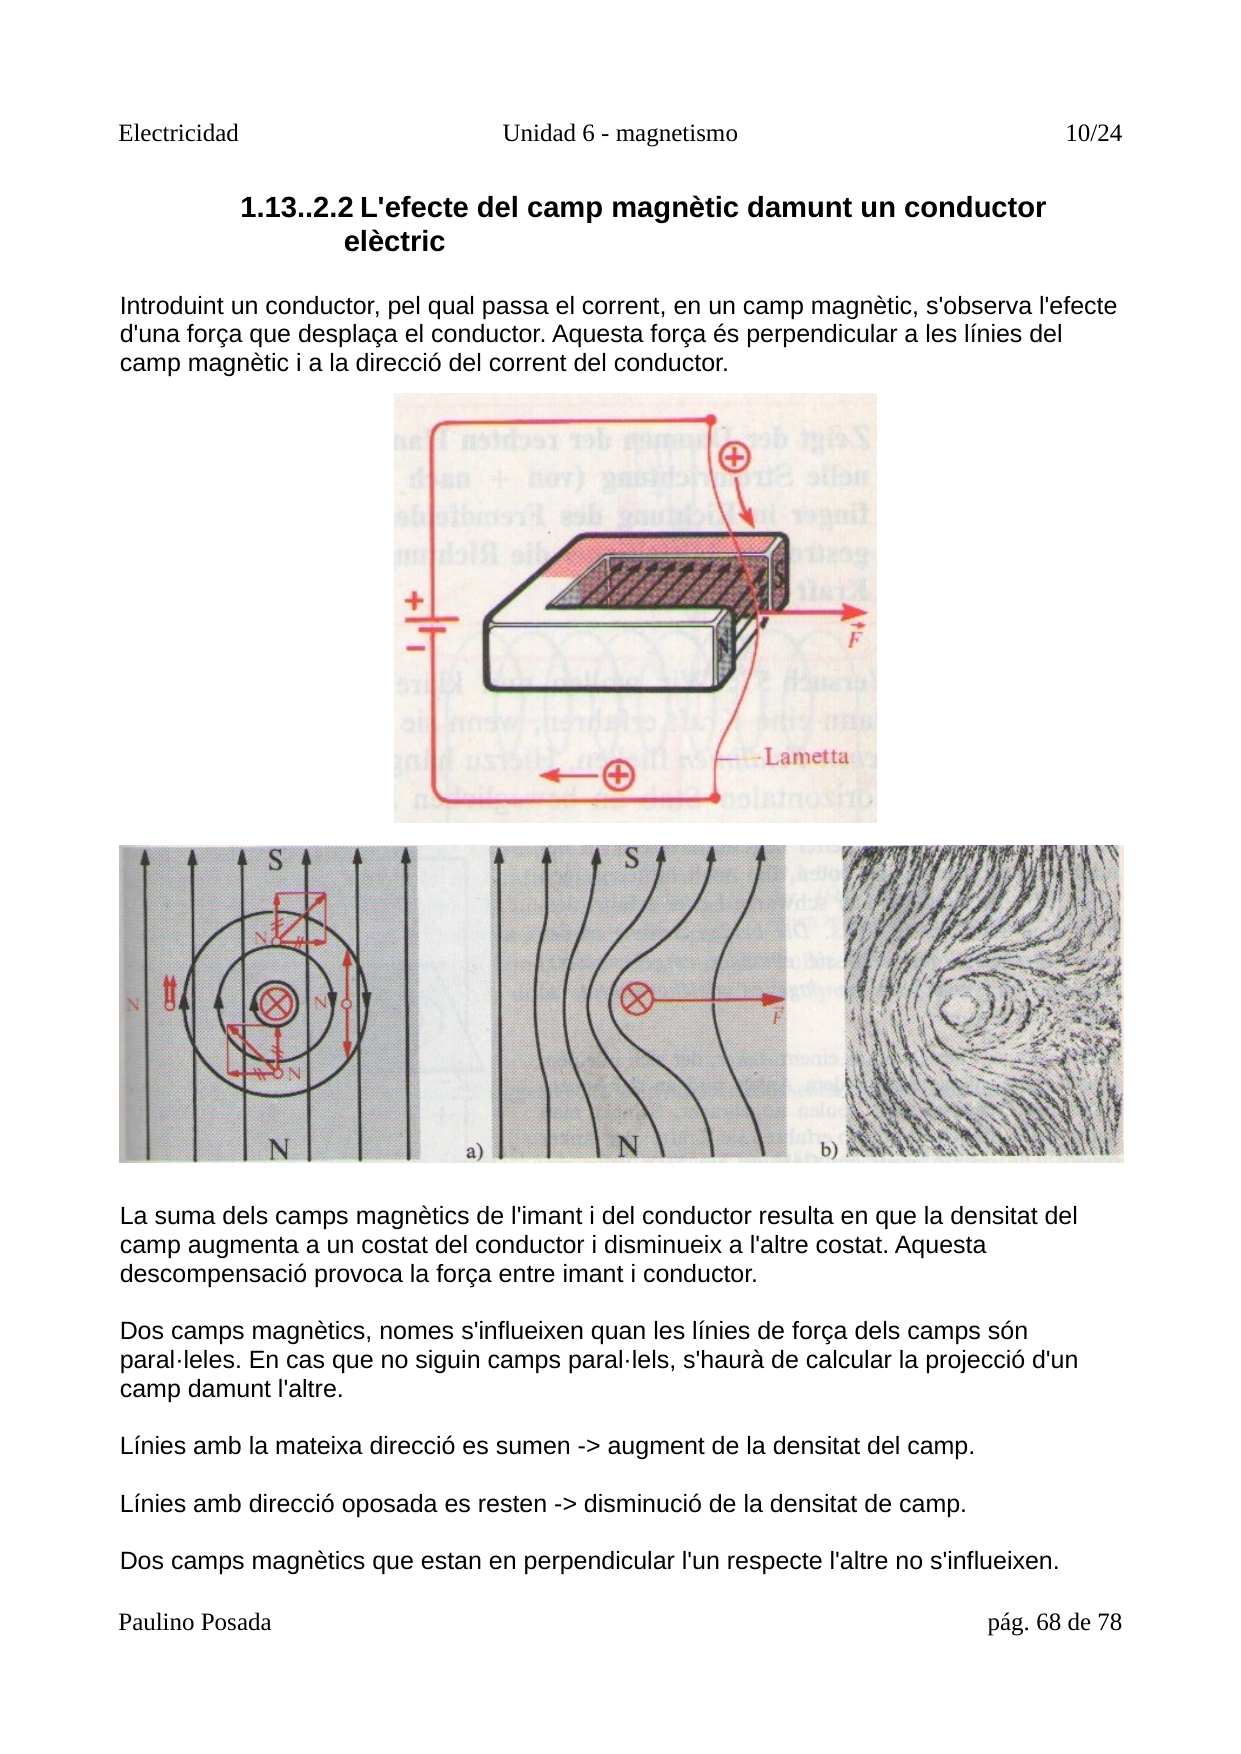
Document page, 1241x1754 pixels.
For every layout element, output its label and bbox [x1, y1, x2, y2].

picture [119, 845, 1124, 1163]
picture [394, 393, 877, 823]
